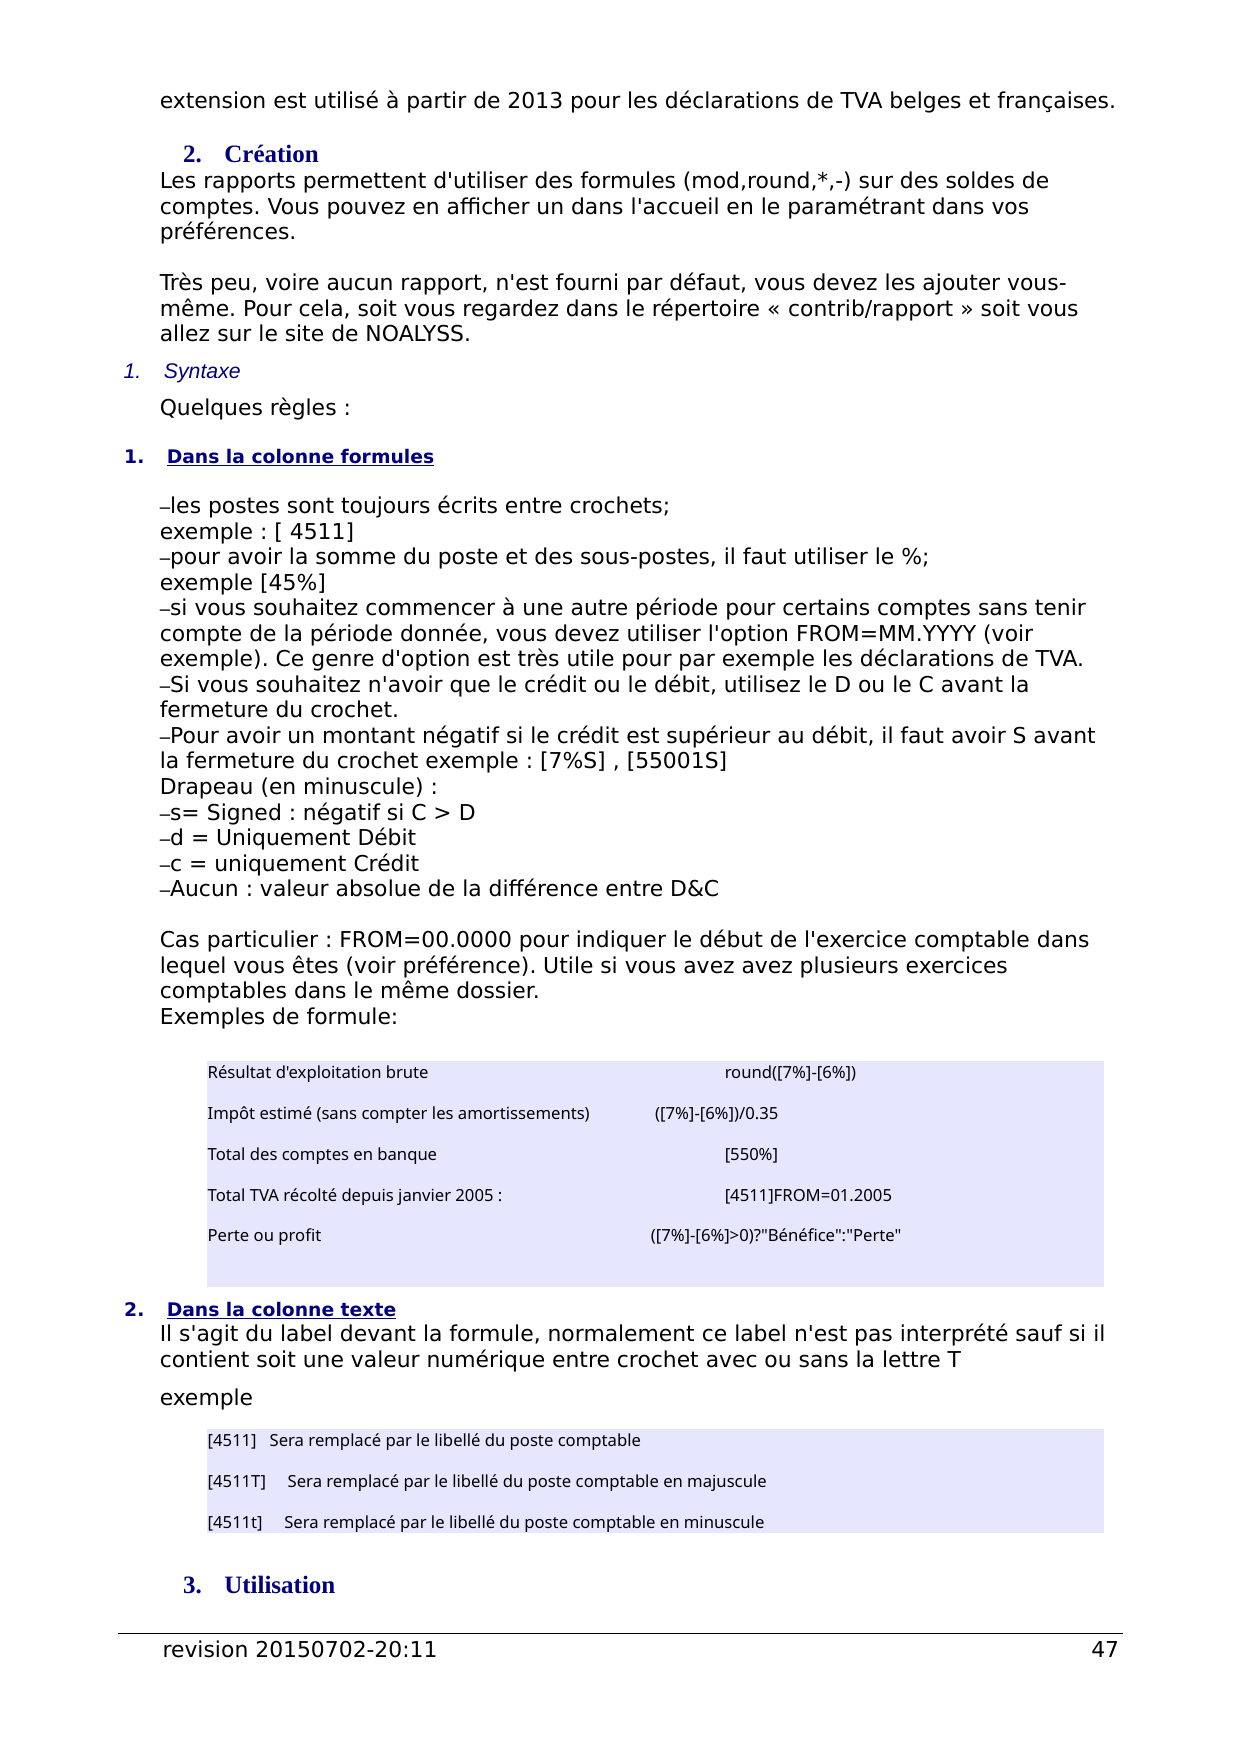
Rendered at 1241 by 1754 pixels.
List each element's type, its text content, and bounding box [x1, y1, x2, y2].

list pour avoir la somme du poste et des sous-postes, il faut utiliser le %; exemple [45%] [159, 544, 1123, 596]
list Pour avoir un montant négatif si le crédit est supérieur au débit, il faut avoir S avant la fermeture du crochet exemple : [7%S] , [55001S] [159, 723, 1123, 774]
text extension est utilisé à partir de 2013 pour les déclarations de TVA belges et françaises. [159, 88, 1123, 114]
list si vous souhaitez commencer à une autre période pour certains comptes sans tenir compte de la période donnée, vous devez utiliser l'option FROM=MM.YYYY (voir exemple). Ce genre d'option est très utile pour par exemple les déclarations de TVA. [159, 596, 1123, 672]
subtitle Syntaxe [117, 359, 1123, 383]
text Très peu, voire aucun rapport, n'est fourni par défaut, vous devez les ajouter vous-même. Pour cela, soit vous regardez dans le répertoire « contrib/rapport » soit vous allez sur le site de NOALYSS. [159, 270, 1123, 347]
subtitle Dans la colonne texte [117, 1299, 1123, 1321]
text Perte ou profit ([7%]-[6%]>0)?"Bénéfice":"Perte" [207, 1224, 1104, 1247]
subtitle Dans la colonne formules [117, 446, 1123, 468]
list Si vous souhaitez n'avoir que le crédit ou le débit, utilisez le D ou le C avant la fermeture du crochet. [159, 672, 1123, 723]
text [4511T] Sera remplacé par le libellé du poste comptable en majuscule [207, 1469, 1104, 1492]
text Les rapports permettent d'utiliser des formules (mod,round,*,-) sur des soldes de comptes. Vous pouvez en afficher un dans l'accueil en le paramétrant dans vos préférences. [159, 168, 1123, 245]
text exemple [159, 1385, 1123, 1410]
list Drapeau (en minuscule) : [159, 774, 1123, 800]
subtitle Création [177, 139, 1123, 168]
list Aucun : valeur absolue de la différence entre D&C [159, 876, 1123, 902]
text Impôt estimé (sans compter les amortissements) ([7%]-[6%])/0.35 [207, 1102, 1104, 1124]
list d = Uniquement Débit [159, 825, 1123, 851]
text Exemples de formule: [159, 1004, 1123, 1029]
text Il s'agit du label devant la formule, normalement ce label n'est pas interprété sauf si il contient soit une valeur numérique entre crochet avec ou sans la lettre T [159, 1321, 1123, 1372]
text Résultat d'exploitation brute round([7%]-[6%]) [207, 1061, 1104, 1084]
text Total TVA récolté depuis janvier 2005 : [4511]FROM=01.2005 [207, 1183, 1104, 1206]
subtitle Utilisation [177, 1570, 1123, 1599]
list s= Signed : négatif si C > D [159, 800, 1123, 825]
text Quelques règles : [159, 395, 1123, 421]
text Cas particulier : FROM=00.0000 pour indiquer le début de l'exercice comptable dans lequel vous êtes (voir préférence). Utile si vous avez avez plusieurs exercices comptables dans le même dossier. [159, 927, 1123, 1004]
text Total des comptes en banque [550%] [207, 1142, 1104, 1165]
text [4511] Sera remplacé par le libellé du poste comptable [207, 1429, 1104, 1451]
list les postes sont toujours écrits entre crochets; exemple : [ 4511] [159, 493, 1123, 544]
text [4511t] Sera remplacé par le libellé du poste comptable en minuscule [207, 1510, 1104, 1533]
list c = uniquement Crédit [159, 851, 1123, 876]
